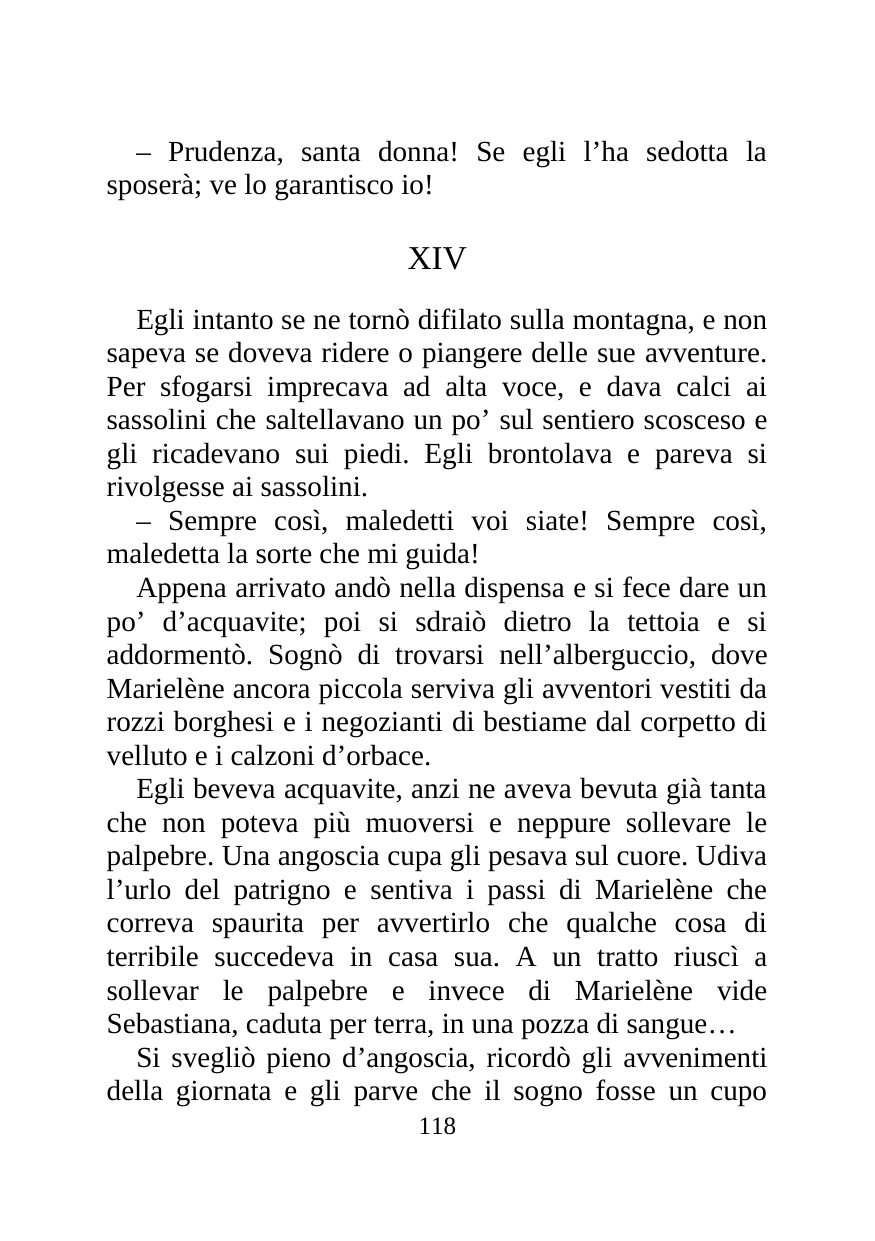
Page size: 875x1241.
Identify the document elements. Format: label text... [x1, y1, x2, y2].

text – Sempre così, maledetti voi siate! Sempre così, maledetta la sorte che mi guida! [106, 503, 768, 570]
text Egli intanto se ne tornò difilato sulla montagna, e non sapeva se doveva ridere o piangere delle sue avventure. Per sfogarsi imprecava ad alta voce, e dava calci ai sassolini che saltellavano un po’ sul sentiero scosceso e gli ricadevano sui piedi. Egli brontolava e pareva si rivolgesse ai sassolini. [106, 302, 768, 503]
text Si svegliò pieno d’angoscia, ricordò gli avvenimenti della giornata e gli parve che il sogno fosse un cupo [106, 1040, 768, 1107]
text Egli beveva acquavite, anzi ne aveva bevuta già tanta che non poteva più muoversi e neppure sollevare le palpebre. Una angoscia cupa gli pesava sul cuore. Udiva l’urlo del patrigno e sentiva i passi di Marielène che correva spaurita per avvertirlo che qualche cosa di terribile succedeva in casa sua. A un tratto riuscì a sollevar le palpebre e invece di Marielène vide Sebastiana, caduta per terra, in una pozza di sangue… [106, 771, 768, 1040]
text – Prudenza, santa donna! Se egli l’ha sedotta la sposerà; ve lo garantisco io! [106, 134, 768, 201]
text Appena arrivato andò nella dispensa e si fece dare un po’ d’acquavite; poi si sdraiò dietro la tettoia e si addormentò. Sognò di trovarsi nell’alberguccio, dove Marielène ancora piccola serviva gli avventori vestiti da rozzi borghesi e i negozianti di bestiame dal corpetto di velluto e i calzoni d’orbace. [106, 570, 768, 771]
subtitle XIV [106, 238, 768, 277]
